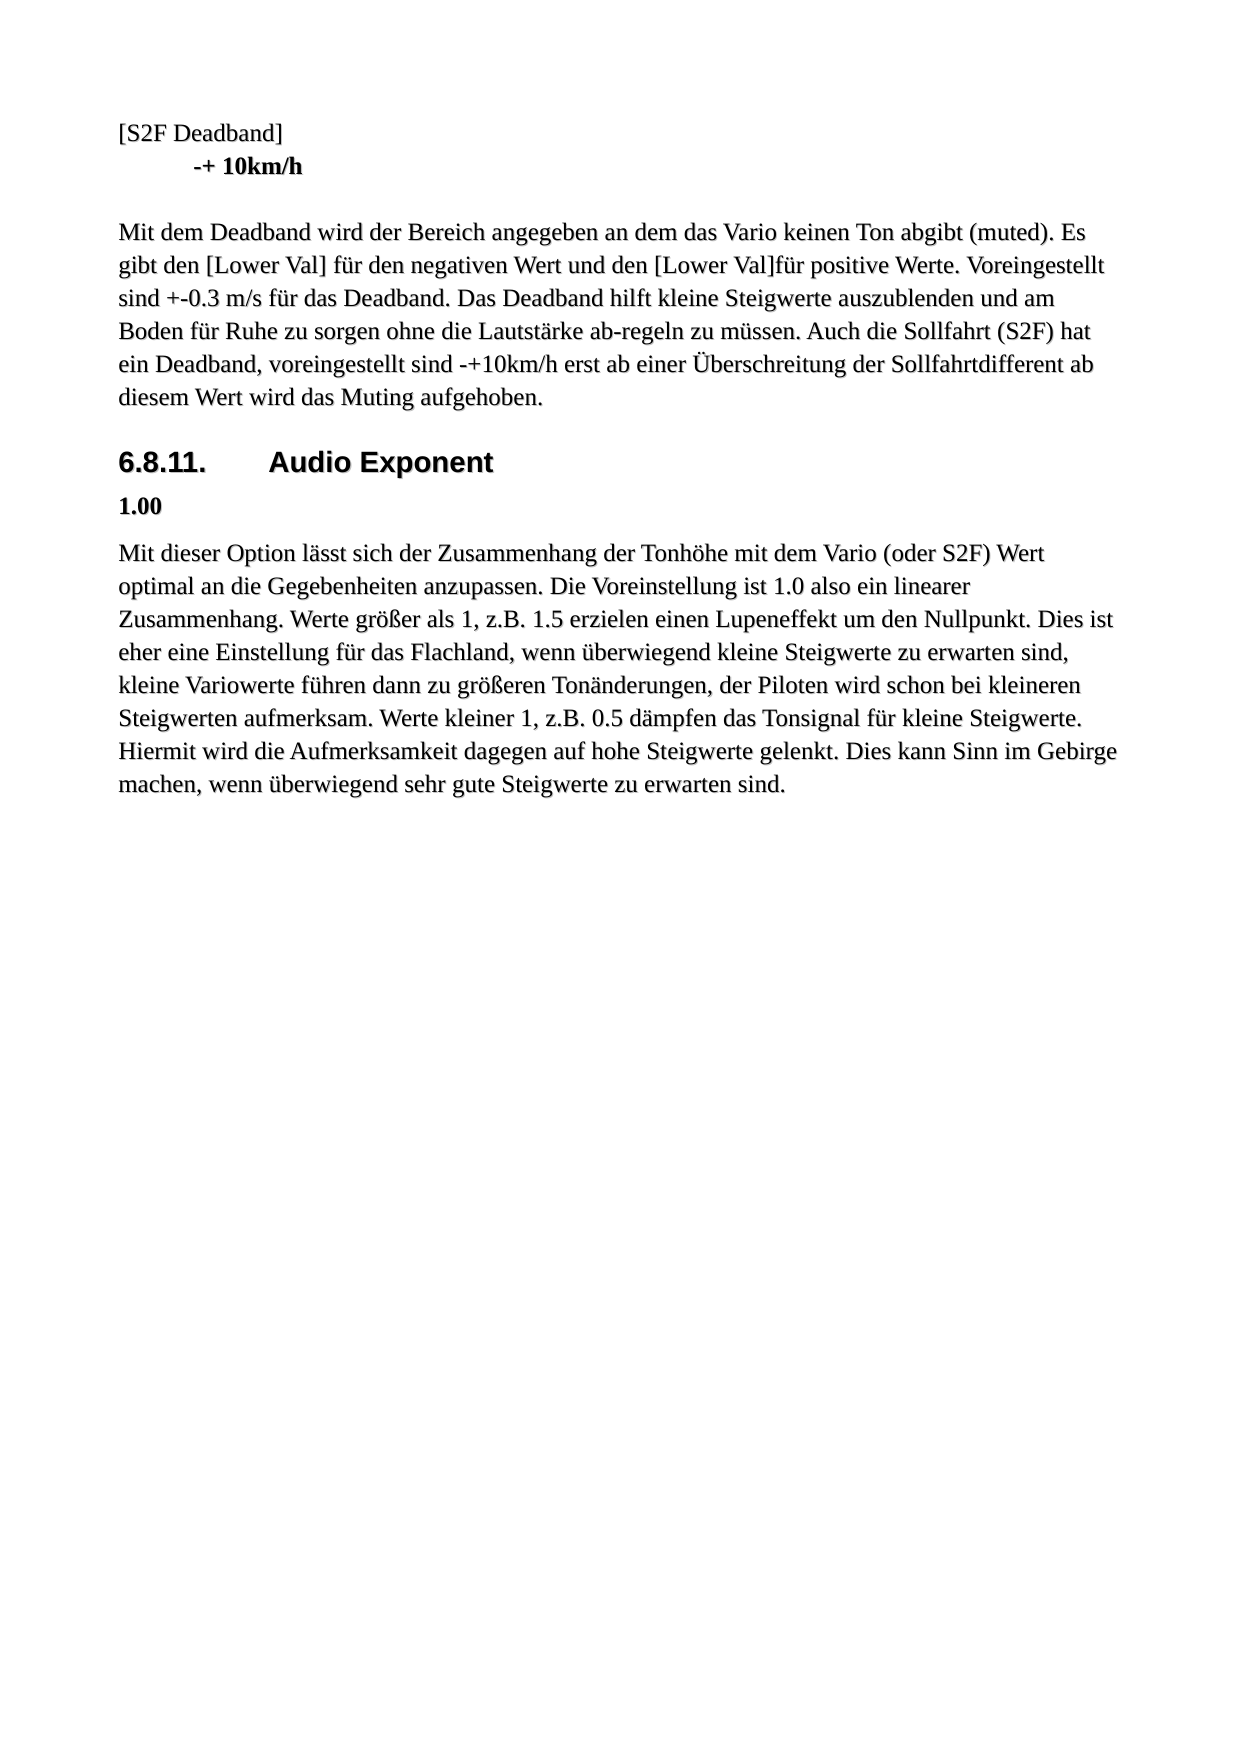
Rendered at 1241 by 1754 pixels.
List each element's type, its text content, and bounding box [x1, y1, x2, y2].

subtitle Audio Exponent [118, 444, 1122, 478]
text Mit dem Deadband wird der Bereich angegeben an dem das Vario keinen Ton abgibt (muted). Es gibt den [Lower Val] für den negativen Wert und den [Lower Val]für positive Werte. Voreingestellt sind +-0.3 m/s für das Deadband. Das Deadband hilft kleine Steigwerte auszublenden und am Boden für Ruhe zu sorgen ohne die Lautstärke ab-regeln zu müssen. Auch die Sollfahrt (S2F) hat ein Deadband, voreingestellt sind -+10km/h erst ab einer Überschreitung der Sollfahrtdifferent ab diesem Wert wird das Muting aufgehoben. [118, 217, 1122, 411]
text [S2F Deadband] [118, 118, 1122, 147]
text -+ 10km/h [118, 151, 1122, 180]
text 1.00 [118, 491, 1122, 519]
text Mit dieser Option lässt sich der Zusammenhang der Tonhöhe mit dem Vario (oder S2F) Wert optimal an die Gegebenheiten anzupassen. Die Voreinstellung ist 1.0 also ein linearer Zusammenhang. Werte größer als 1, z.B. 1.5 erzielen einen Lupeneffekt um den Nullpunkt. Dies ist eher eine Einstellung für das Flachland, wenn überwiegend kleine Steigwerte zu erwarten sind, kleine Variowerte führen dann zu größeren Tonänderungen, der Piloten wird schon bei kleineren Steigwerten aufmerksam. Werte kleiner 1, z.B. 0.5 dämpfen das Tonsignal für kleine Steigwerte. Hiermit wird die Aufmerksamkeit dagegen auf hohe Steigwerte gelenkt. Dies kann Sinn im Gebirge machen, wenn überwiegend sehr gute Steigwerte zu erwarten sind. [118, 538, 1122, 798]
